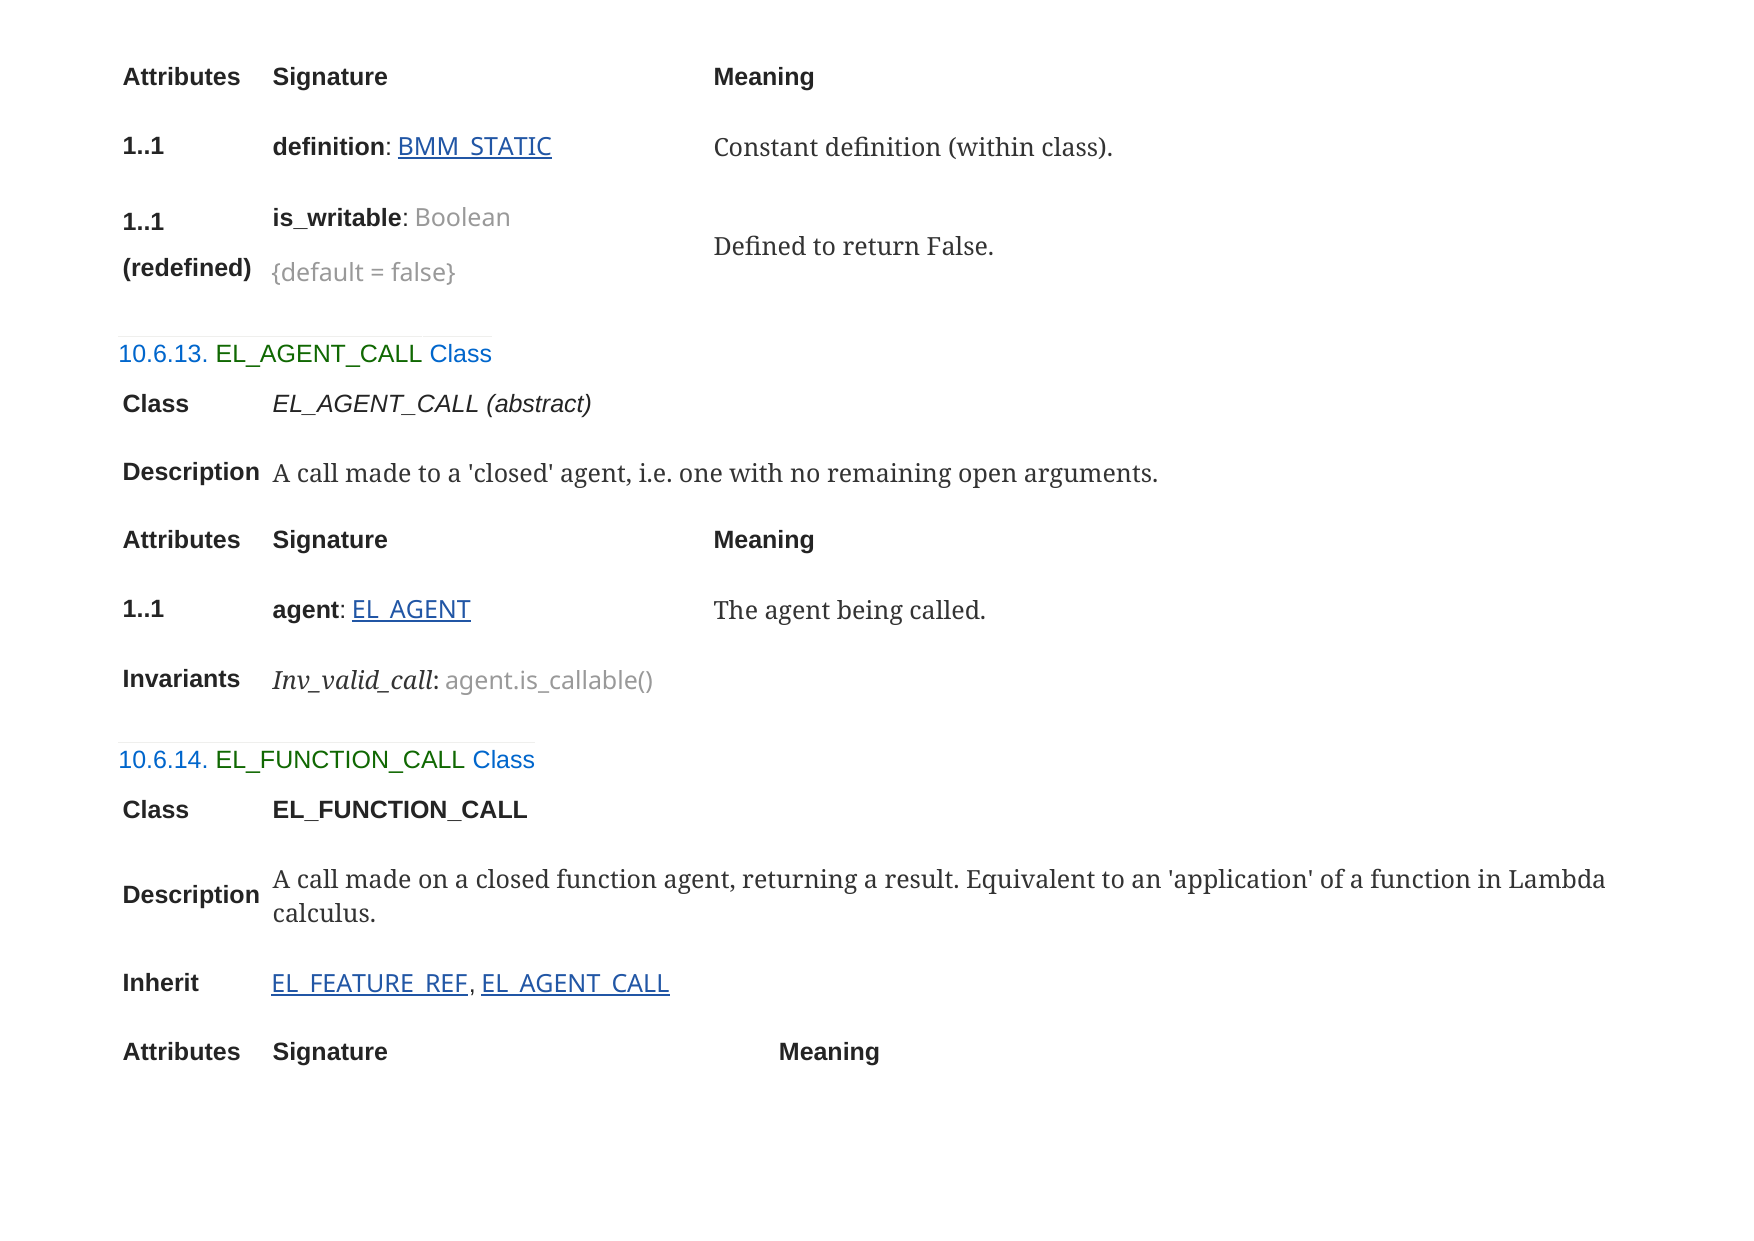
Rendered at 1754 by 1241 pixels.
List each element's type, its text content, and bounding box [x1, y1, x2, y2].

table_cell Meaning [709, 522, 1675, 588]
table_cell Description [118, 859, 268, 962]
table_cell Meaning [709, 59, 1675, 125]
table_cell Defined to return False. [709, 197, 1675, 323]
table_cell is_writable: Boolean {default = false} [268, 197, 709, 323]
table_header Class [118, 386, 268, 453]
table_cell agent: EL_AGENT [268, 589, 709, 660]
table_cell 1..1 (redefined) [118, 197, 268, 323]
table_cell Signature [268, 1034, 774, 1100]
subtitle 10.6.13. EL_AGENT_CALL Class [118, 336, 1695, 367]
table_cell Inv_valid_call: agent.is_callable() [268, 660, 1675, 729]
table_header Class [118, 793, 268, 859]
table_cell A call made on a closed function agent, returning a result. Equivalent to an 'application' of a function in Lambda calculus. [268, 859, 1675, 962]
table_cell Meaning [774, 1034, 1675, 1100]
table_cell Invariants [118, 660, 268, 729]
table_cell definition: BMM_STATIC [268, 125, 709, 197]
table_cell 1..1 [118, 125, 268, 197]
table_cell Attributes [118, 59, 268, 125]
subtitle 10.6.14. EL_FUNCTION_CALL Class [118, 742, 1695, 774]
table_cell 1..1 [118, 589, 268, 660]
table_cell Inherit [118, 963, 268, 1034]
table_header EL_AGENT_CALL (abstract) [268, 386, 1675, 453]
table_cell Constant definition (within class). [709, 125, 1675, 197]
table_cell Signature [268, 59, 709, 125]
table_cell The agent being called. [709, 589, 1675, 660]
table_cell Signature [268, 522, 709, 588]
table_header EL_FUNCTION_CALL [268, 793, 1675, 859]
table_cell A call made to a 'closed' agent, i.e. one with no remaining open arguments. [268, 453, 1675, 522]
table_cell Attributes [118, 522, 268, 588]
table_cell Description [118, 453, 268, 522]
table_cell Attributes [118, 1034, 268, 1100]
table_cell EL_FEATURE_REF, EL_AGENT_CALL [268, 963, 1675, 1034]
